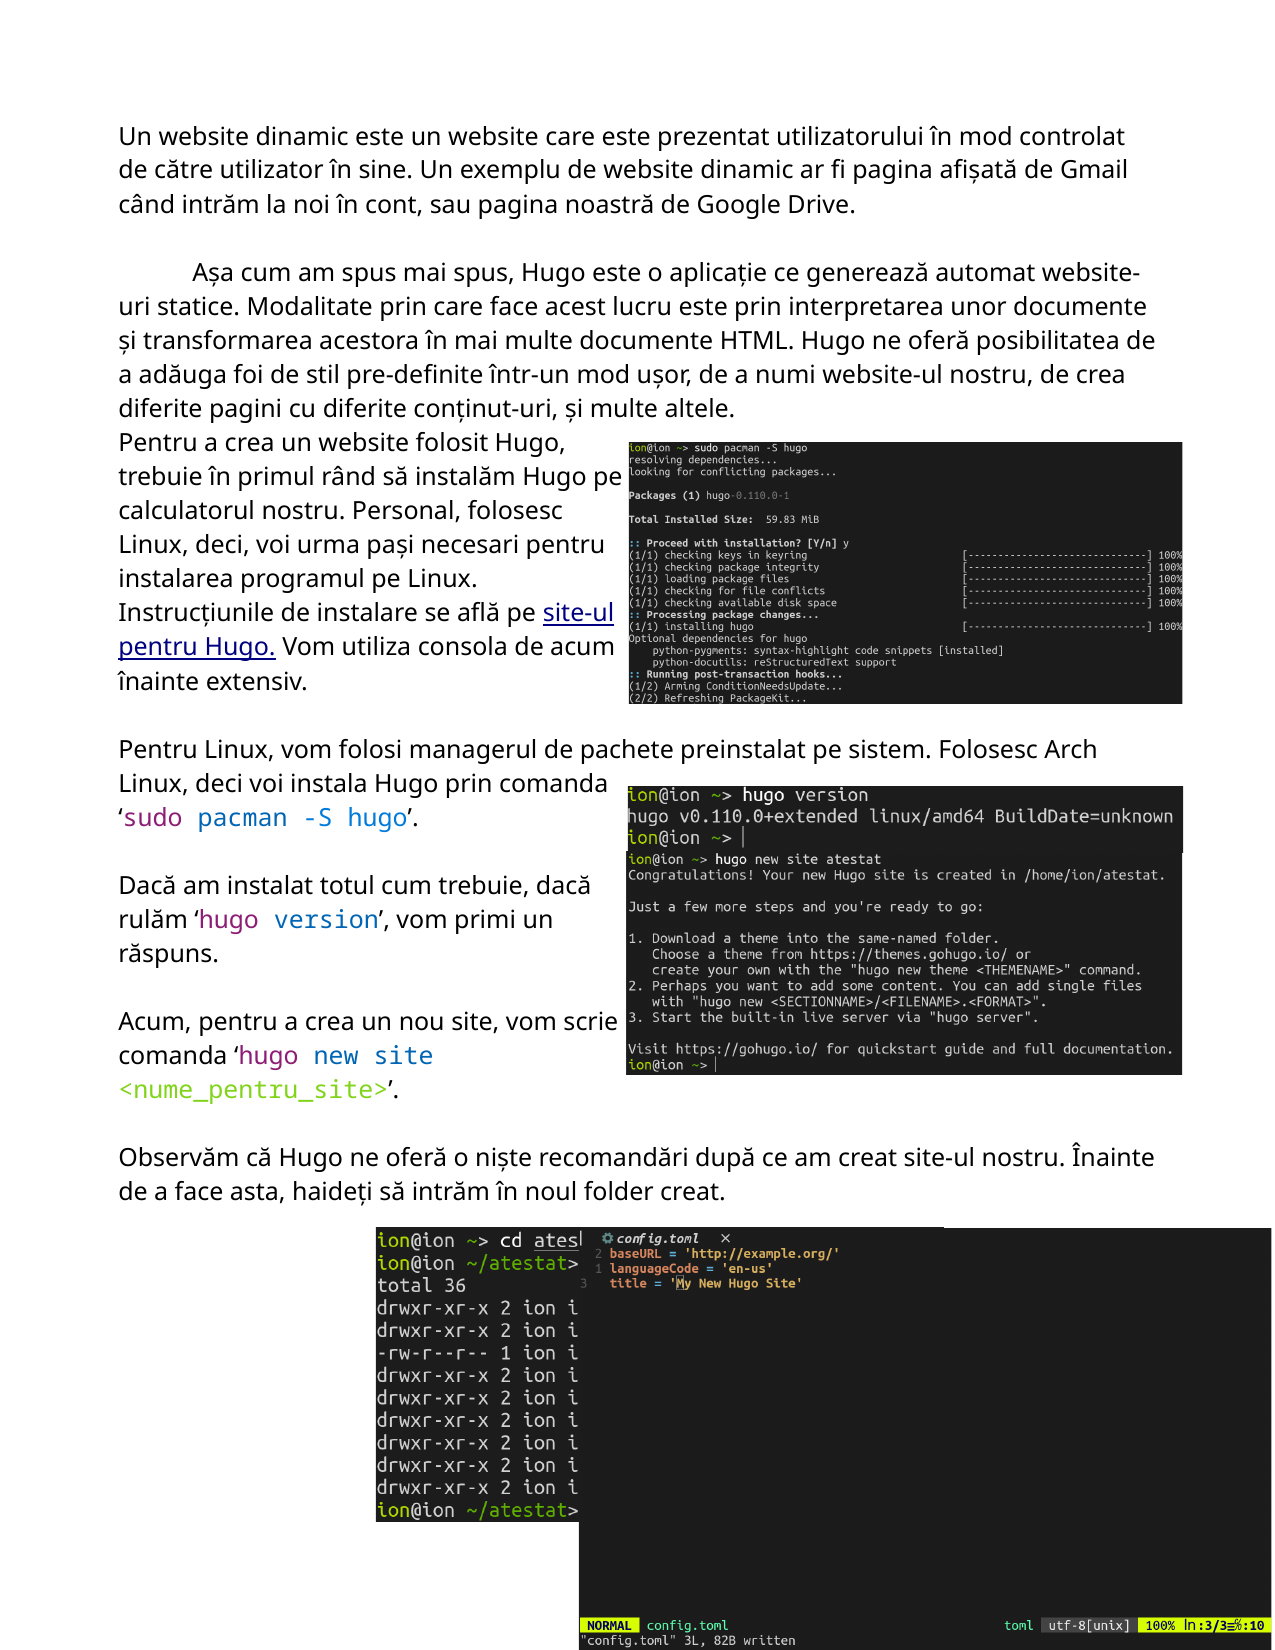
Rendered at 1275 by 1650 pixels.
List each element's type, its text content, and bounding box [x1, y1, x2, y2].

text Pentru a crea un website folosit Hugo, trebuie în primul rând să instalăm Hugo pe calculatorul nostru. Personal, folosesc Linux, deci, voi urma pași necesari pentru instalarea programul pe Linux. Instrucțiunile de instalare se află pe site-ul pentru Hugo. Vom utiliza consola de acum înainte extensiv. [118, 425, 1157, 697]
text Observăm că Hugo ne oferă o niște recomandări după ce am creat site-ul nostru. Înainte de a face asta, haideți să intrăm în noul folder creat. [118, 1140, 1157, 1208]
text Un website dinamic este un website care este prezentat utilizatorului în mod controlat de către utilizator în sine. Un exemplu de website dinamic ar fi pagina afișată de Gmail când intrăm la noi în cont, sau pagina noastră de Google Drive. [118, 118, 1157, 220]
picture [628, 442, 1183, 704]
text Acum, pentru a crea un nou site, vom scrie comanda ‘hugo new site <nume_pentru_site>’. [118, 1004, 1157, 1106]
picture [626, 786, 1184, 1075]
text Așa cum am spus mai spus, Hugo este o aplicație ce generează automat website-uri statice. Modalitate prin care face acest lucru este prin interpretarea unor documente și transformarea acestora în mai multe documente HTML. Hugo ne oferă posibilitatea de a adăuga foi de stil pre-definite într-un mod ușor, de a numi website-ul nostru, de crea diferite pagini cu diferite conținut-uri, și multe altele. [118, 254, 1157, 425]
picture [375, 1227, 1272, 1650]
text Pentru Linux, vom folosi managerul de pachete preinstalat pe sistem. Folosesc Arch Linux, deci voi instala Hugo prin comanda ‘sudo pacman -S hugo’. [118, 731, 1157, 833]
text Dacă am instalat totul cum trebuie, dacă rulăm ‘hugo version’, vom primi un răspuns. [118, 867, 626, 970]
